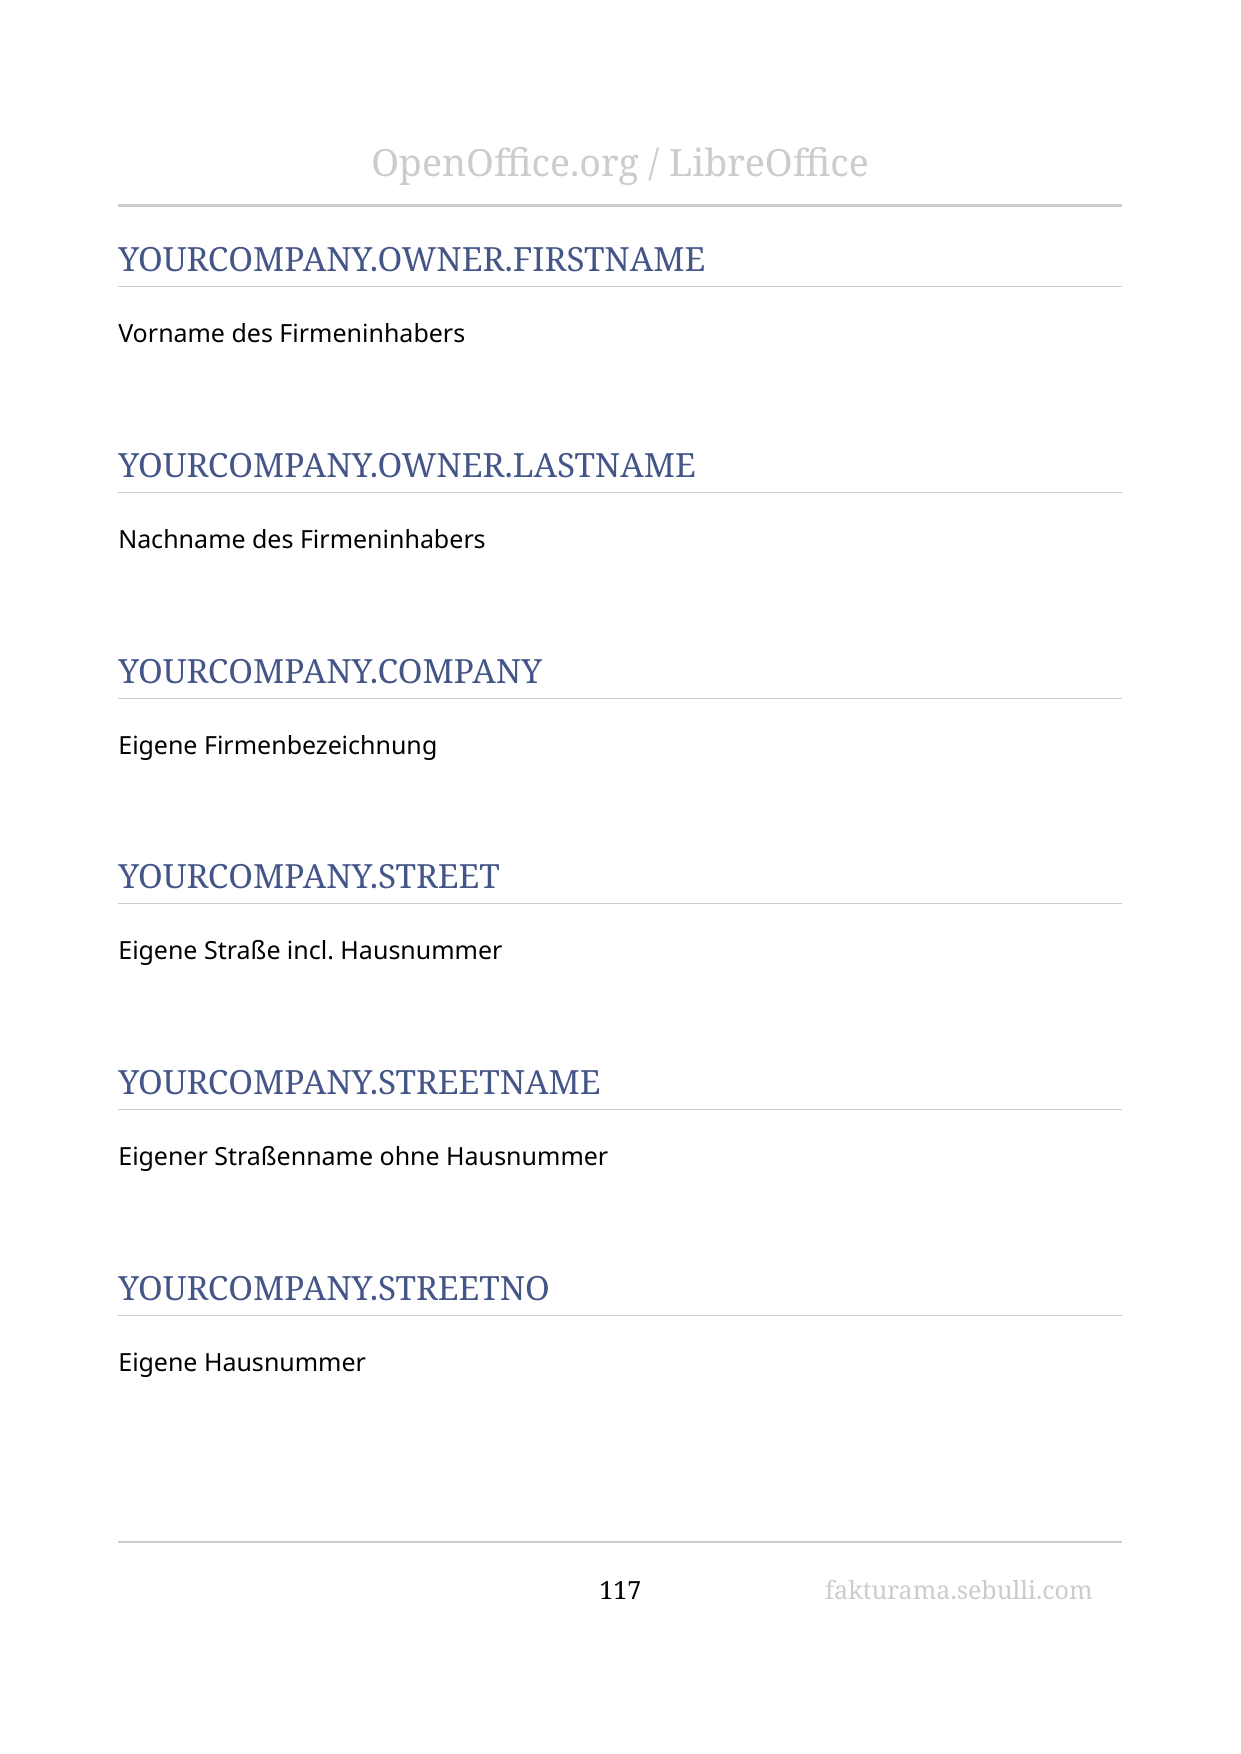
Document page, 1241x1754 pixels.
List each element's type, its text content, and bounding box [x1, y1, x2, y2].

subtitle YOURCOMPANY.OWNER.FIRSTNAME [118, 236, 1122, 286]
text Eigene Firmenbezeichnung [118, 727, 1122, 761]
text Eigener Straßenname ohne Hausnummer [118, 1139, 1122, 1173]
subtitle YOURCOMPANY.OWNER.LASTNAME [118, 442, 1122, 492]
text Eigene Straße incl. Hausnummer [118, 933, 1122, 967]
subtitle YOURCOMPANY.STREETNAME [118, 1059, 1122, 1109]
text Vorname des Firmeninhabers [118, 316, 1122, 350]
subtitle YOURCOMPANY.STREETNO [118, 1265, 1122, 1315]
subtitle YOURCOMPANY.STREET [118, 853, 1122, 903]
text Nachname des Firmeninhabers [118, 522, 1122, 556]
subtitle YOURCOMPANY.COMPANY [118, 648, 1122, 698]
text Eigene Hausnummer [118, 1344, 1122, 1378]
